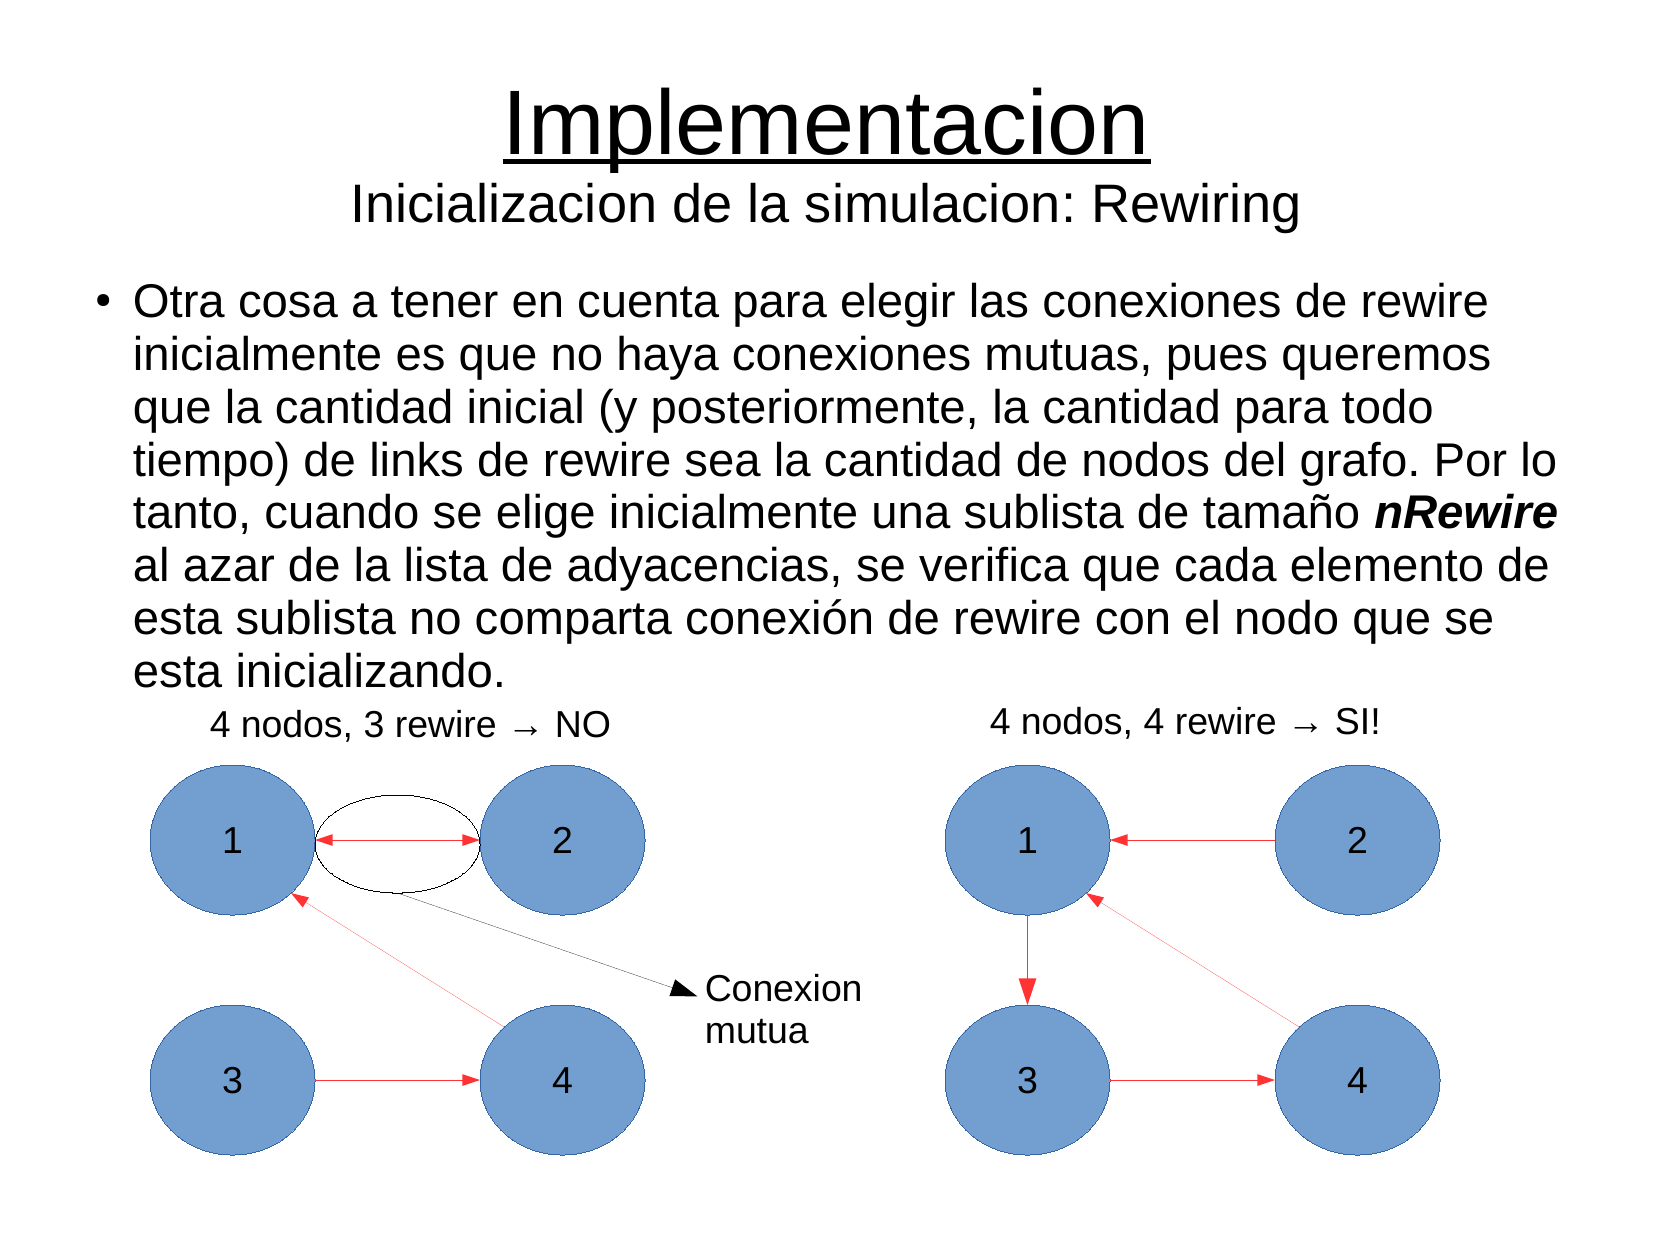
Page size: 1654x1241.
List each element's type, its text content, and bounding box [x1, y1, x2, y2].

text_box Conexion mutua [690, 960, 916, 1059]
text_box 2 [1275, 765, 1441, 916]
text_box 3 [945, 1005, 1111, 1156]
list Otra cosa a tener en cuenta para elegir las conexiones de rewire inicialmente es que no haya conexiones mutuas, pues queremos que la cantidad inicial (y posteriormente, la cantidad para todo tiempo) de links de rewire sea la cantidad de nodos del grafo. Por lo tanto, cuando se elige inicialmente una sublista de tamaño nRewire al azar de la lista de adyacencias, se verifica que cada elemento de esta sublista no comparta conexión de rewire con el nodo que se esta inicializando. [82, 275, 1571, 706]
text_box 4 nodos, 4 rewire → SI! [975, 693, 1407, 751]
text_box 3 [150, 1005, 316, 1156]
text_box 1 [150, 773, 315, 916]
title Implementacion Inicializacion de la simulacion: Rewiring [82, 49, 1571, 257]
text_box 4 [480, 1005, 646, 1156]
text_box 4 nodos, 3 rewire → NO [195, 696, 691, 796]
text_box 4 [1275, 1005, 1441, 1156]
text_box 2 [480, 796, 646, 916]
text_box 1 [945, 765, 1111, 916]
